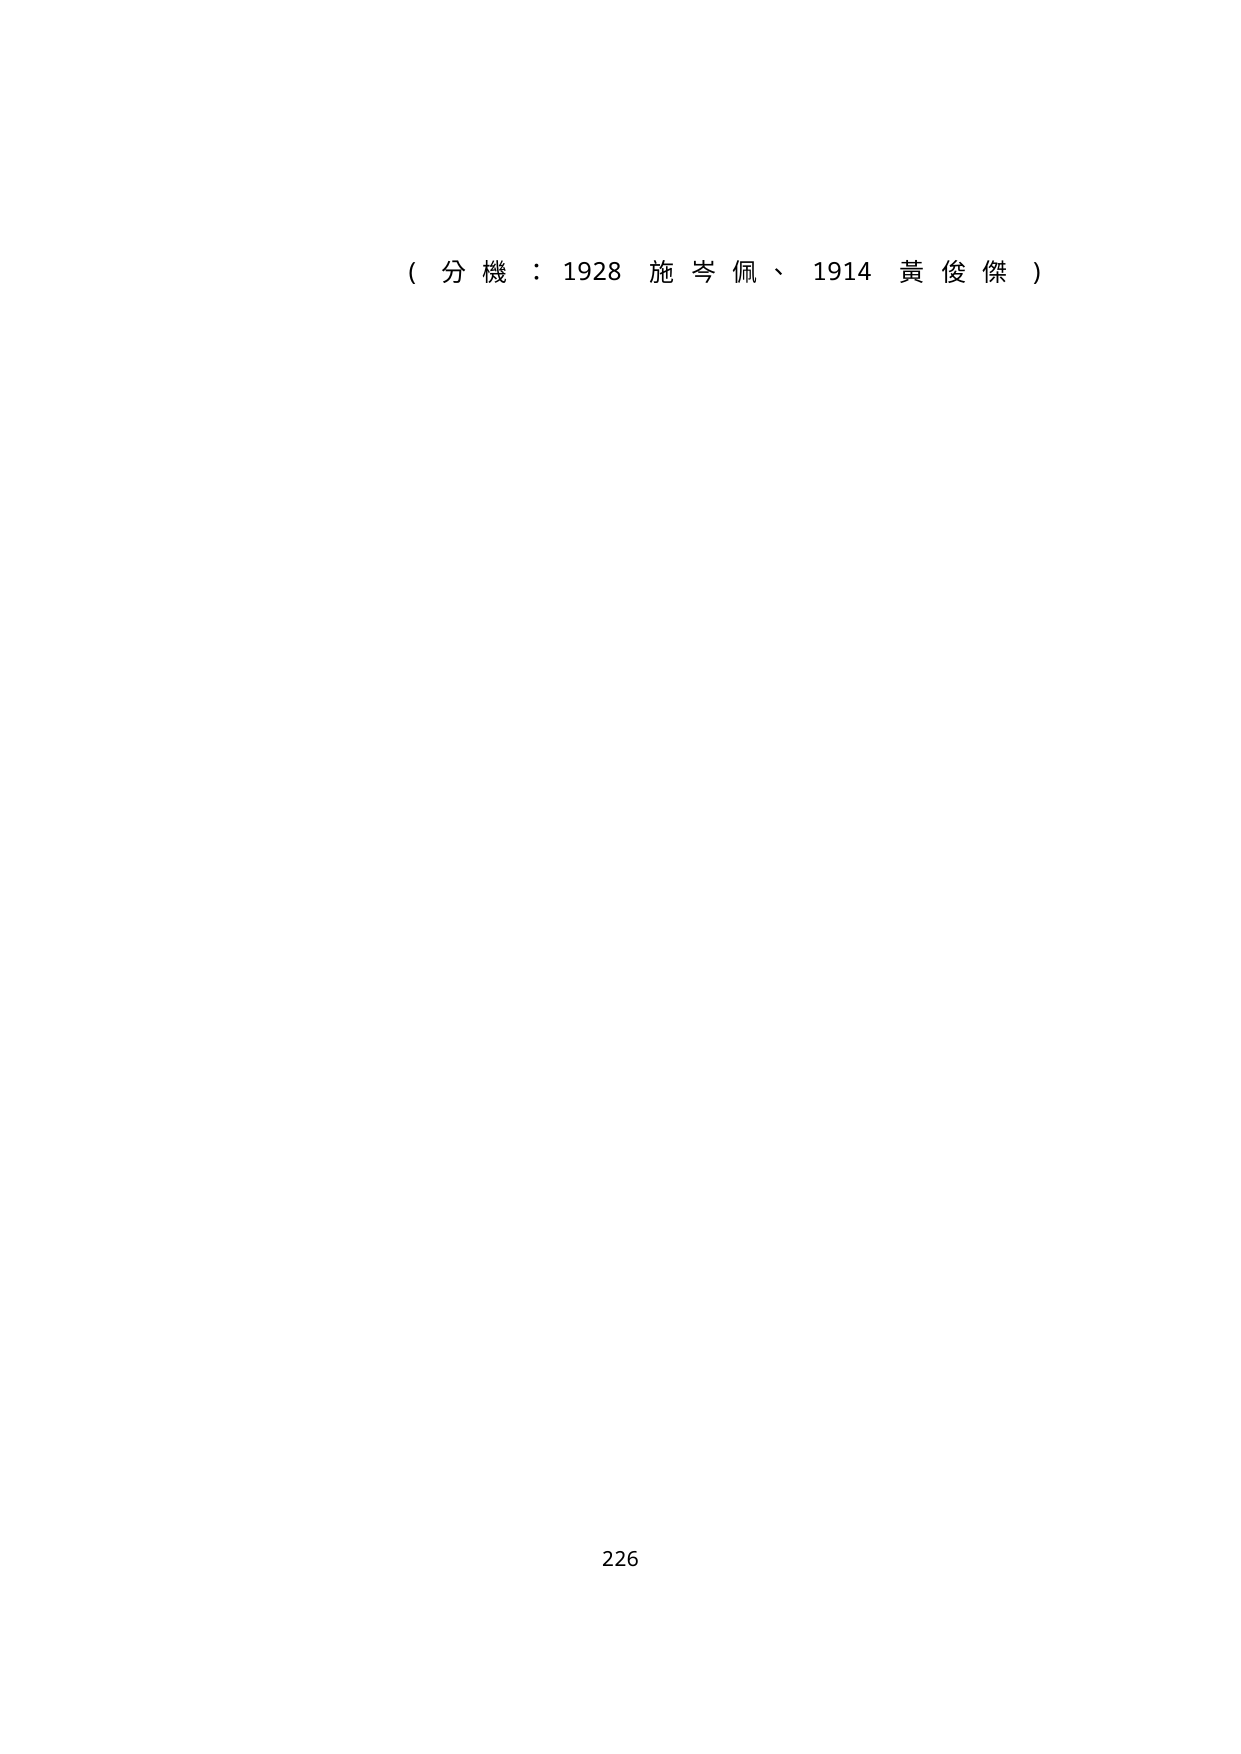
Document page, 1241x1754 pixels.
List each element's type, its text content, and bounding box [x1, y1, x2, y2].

text (分機：1928 施岑佩、1914 黃俊傑) [183, 229, 1058, 292]
